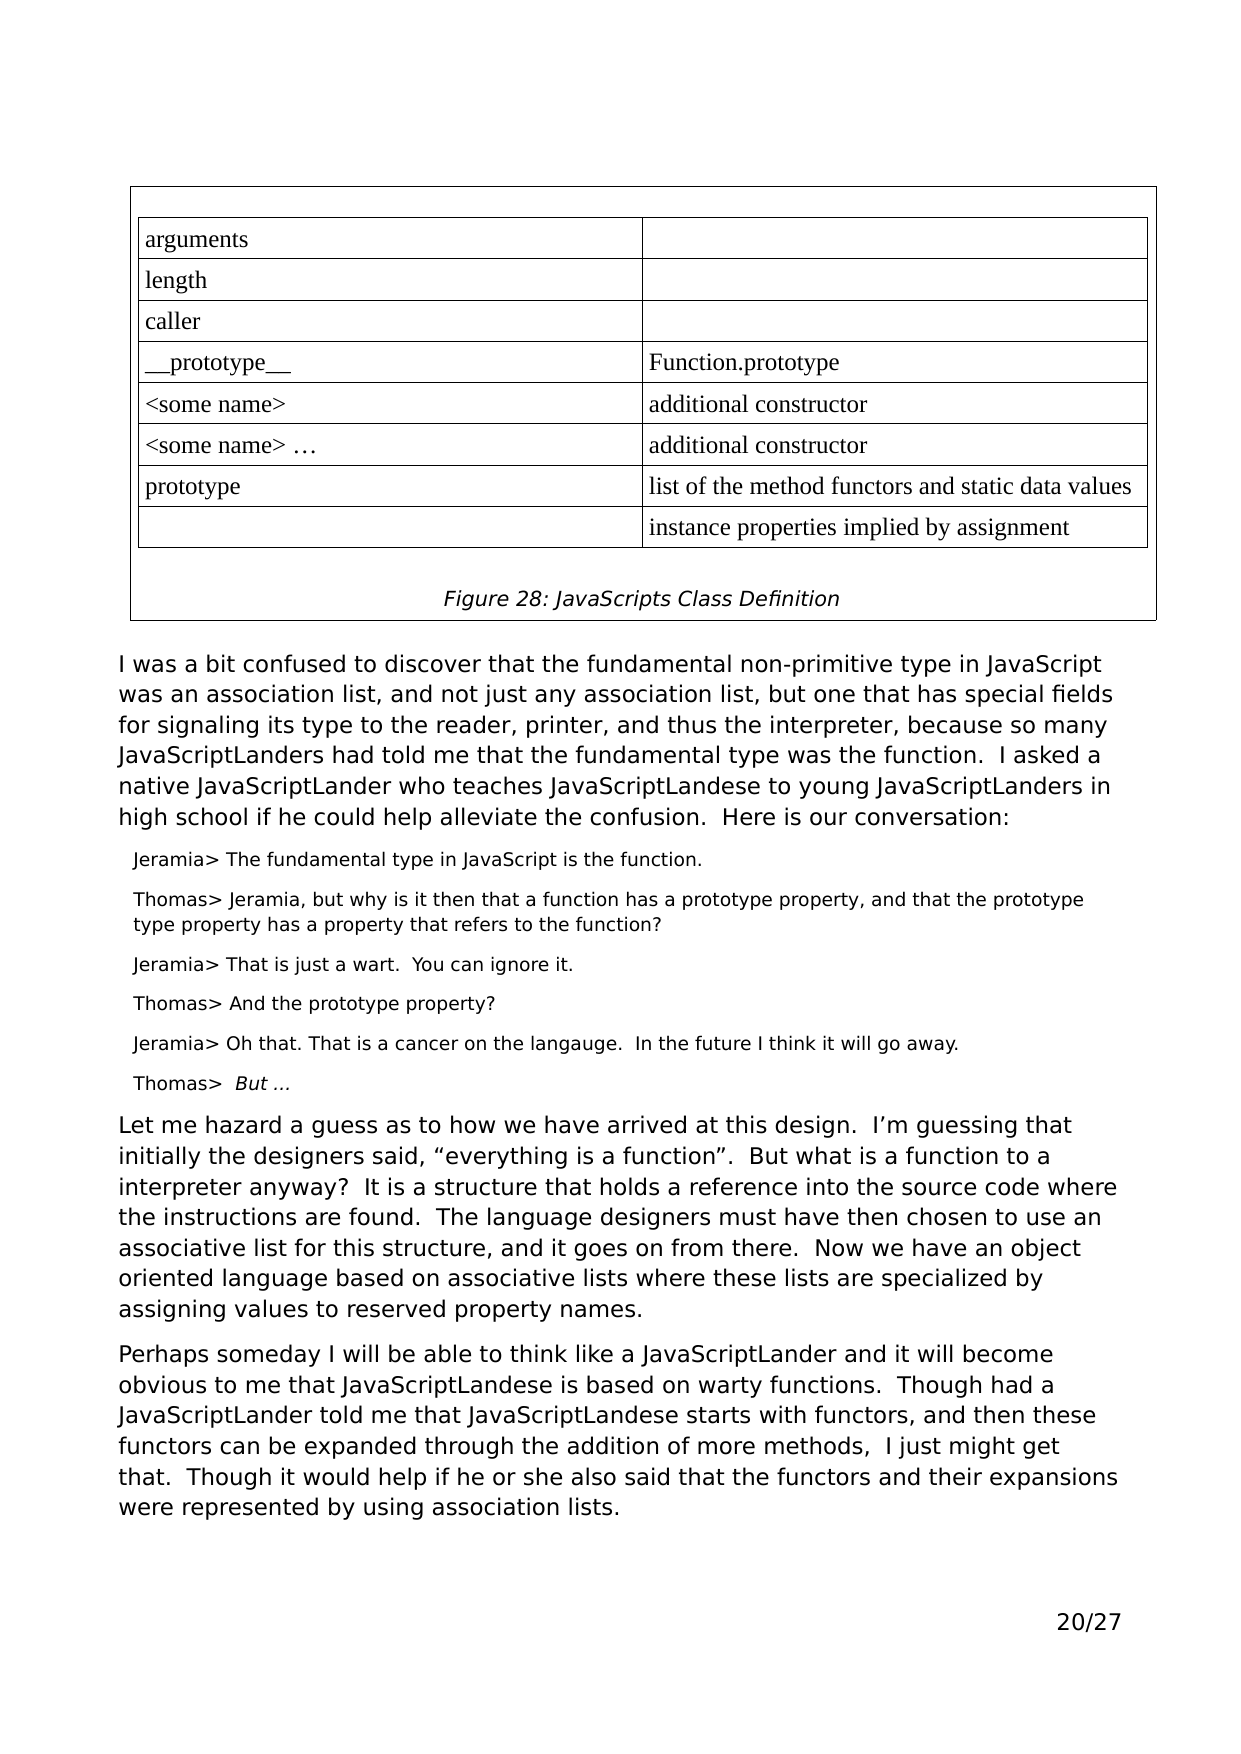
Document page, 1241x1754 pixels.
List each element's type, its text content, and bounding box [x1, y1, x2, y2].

text Thomas> And the prototype property? [133, 993, 1122, 1015]
table_cell length [139, 259, 642, 299]
table_cell [643, 259, 1147, 299]
table_cell additional constructor [643, 424, 1147, 464]
text Figure 28: JavaScripts Class Definition [139, 587, 1147, 611]
text I was a bit confused to discover that the fundamental non-primitive type in JavaScript was an association list, and not just any association list, but one that has special fields for signaling its type to the reader, printer, and thus the interpreter, because so many JavaScriptLanders had told me that the fundamental type was the function. I asked a native JavaScriptLander who teaches JavaScriptLandese to young JavaScriptLanders in high school if he could help alleviate the confusion. Here is our conversation: [118, 651, 1122, 831]
table_cell [139, 507, 642, 547]
table_header [643, 218, 1147, 258]
table_cell list of the method functors and static data values [643, 466, 1147, 506]
table_cell <some name> [139, 383, 642, 423]
table_cell [643, 301, 1147, 341]
table_header arguments [139, 218, 642, 258]
text Thomas> But ... [133, 1073, 1122, 1094]
text Jeramia> Oh that. That is a cancer on the langauge. In the future I think it will go away. [133, 1033, 1122, 1055]
table_cell instance properties implied by assignment [643, 507, 1147, 547]
text Jeramia> The fundamental type in JavaScript is the function. [133, 849, 1122, 871]
text Perhaps someday I will be able to think like a JavaScriptLander and it will become obvious to me that JavaScriptLandese is based on warty functions. Though had a JavaScriptLander told me that JavaScriptLandese starts with functors, and then these functors can be expanded through the addition of more methods, I just might get that. Though it would help if he or she also said that the functors and their expansions were represented by using association lists. [118, 1341, 1122, 1521]
table_cell <some name> … [139, 424, 642, 464]
table_cell prototype [139, 466, 642, 506]
text Jeramia> That is just a wart. You can ignore it. [133, 954, 1122, 976]
table_cell caller [139, 301, 642, 341]
table_cell Function.prototype [643, 342, 1147, 382]
table_cell additional constructor [643, 383, 1147, 423]
text Thomas> Jeramia, but why is it then that a function has a prototype property, and that the prototype type property has a property that refers to the function? [133, 889, 1122, 936]
text Let me hazard a guess as to how we have arrived at this design. I’m guessing that initially the designers said, “everything is a function”. But what is a function to a interpreter anyway? It is a structure that holds a reference into the source code where the instructions are found. The language designers must have then chosen to use an associative list for this structure, and it goes on from there. Now we have an object oriented language based on associative lists where these lists are specialized by assigning values to reserved property names. [118, 1112, 1122, 1323]
table_cell __prototype__ [139, 342, 642, 382]
